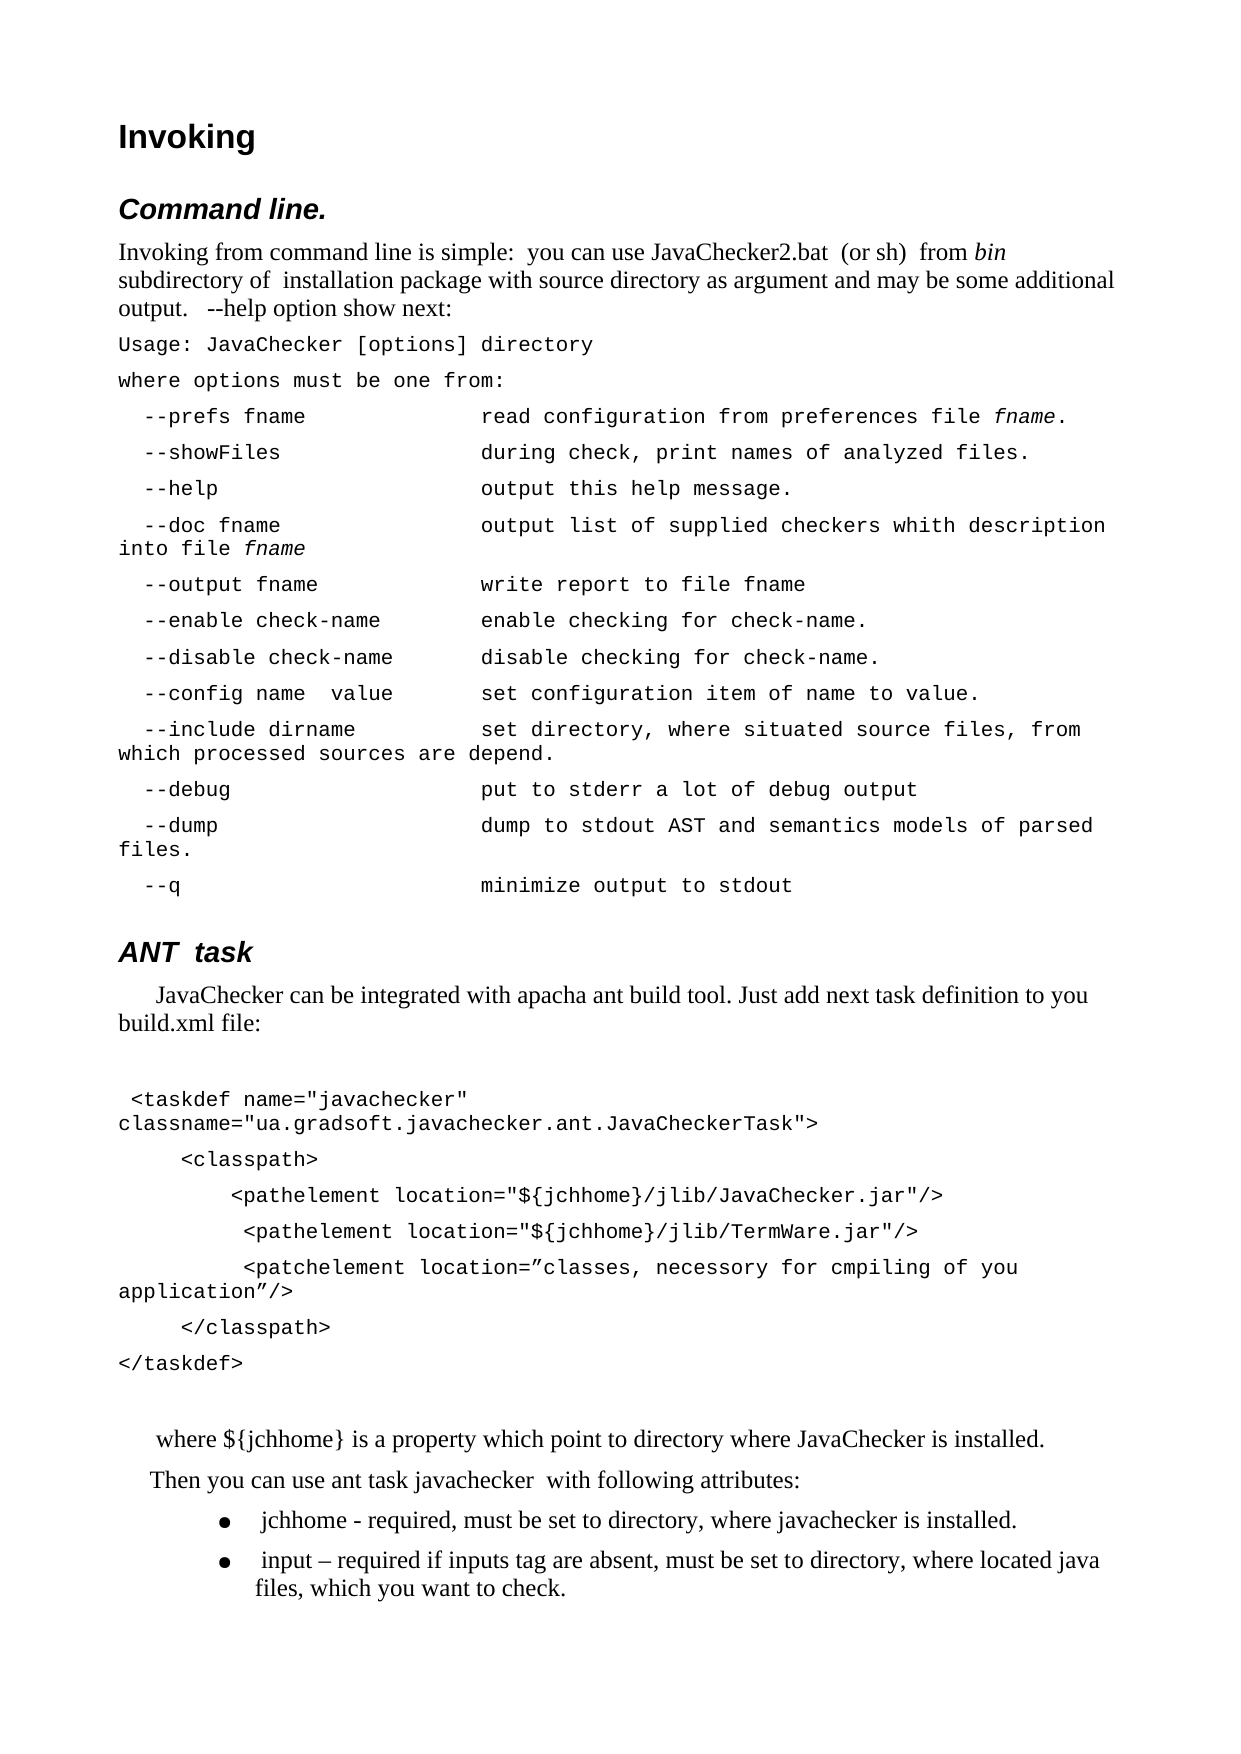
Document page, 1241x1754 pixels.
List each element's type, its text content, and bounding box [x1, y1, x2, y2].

text --prefs fname read configuration from preferences file fname. [118, 406, 1122, 430]
text Then you can use ant task javachecker with following attributes: [118, 1466, 1122, 1493]
text </taskdef> [118, 1353, 1122, 1377]
text --help output this help message. [118, 478, 1122, 502]
text --doc fname output list of supplied checkers whith description into file fname [118, 514, 1122, 562]
list input – required if inputs tag are absent, must be set to directory, where located java files, which you want to check. [217, 1546, 1122, 1602]
subtitle Command line. [118, 193, 1122, 226]
text --enable check-name enable checking for check-name. [118, 611, 1122, 634]
text Usage: JavaChecker [options] directory [118, 334, 1122, 357]
text where options must be one from: [118, 370, 1122, 394]
text <taskdef name="javachecker" classname="ua.gradsoft.javachecker.ant.JavaCheckerTask"> [118, 1089, 1122, 1136]
text --output fname write report to file fname [118, 574, 1122, 598]
text <pathelement location="${jchhome}/jlib/TermWare.jar"/> [118, 1221, 1122, 1245]
subtitle ANT task [118, 936, 1122, 968]
text --include dirname set directory, where situated source files, from which processed sources are depend. [118, 719, 1122, 766]
text --disable check-name disable checking for check-name. [118, 647, 1122, 670]
text --config name value set configuration item of name to value. [118, 683, 1122, 706]
text <patchelement location=”classes, necessory for cmpiling of you application”/> [118, 1257, 1122, 1304]
text JavaChecker can be integrated with apacha ant build tool. Just add next task definition to you build.xml file: [118, 981, 1122, 1036]
text Invoking from command line is simple: you can use JavaChecker2.bat (or sh) from bin subdirectory of installation package with source directory as argument and may be some additional output. --help option show next: [118, 238, 1122, 321]
subtitle Invoking [118, 118, 1122, 156]
text <pathelement location="${jchhome}/jlib/JavaChecker.jar"/> [118, 1185, 1122, 1209]
list jchhome - required, must be set to directory, where javachecker is installed. [217, 1506, 1122, 1534]
text --showFiles during check, print names of analyzed files. [118, 442, 1122, 466]
text </classpath> [118, 1317, 1122, 1341]
text --q minimize output to stdout [118, 875, 1122, 898]
text --dump dump to stdout AST and semantics models of parsed files. [118, 815, 1122, 862]
text <classpath> [118, 1149, 1122, 1172]
text --debug put to stderr a lot of debug output [118, 779, 1122, 802]
text where ${jchhome} is a property which point to directory where JavaChecker is installed. [118, 1426, 1122, 1453]
